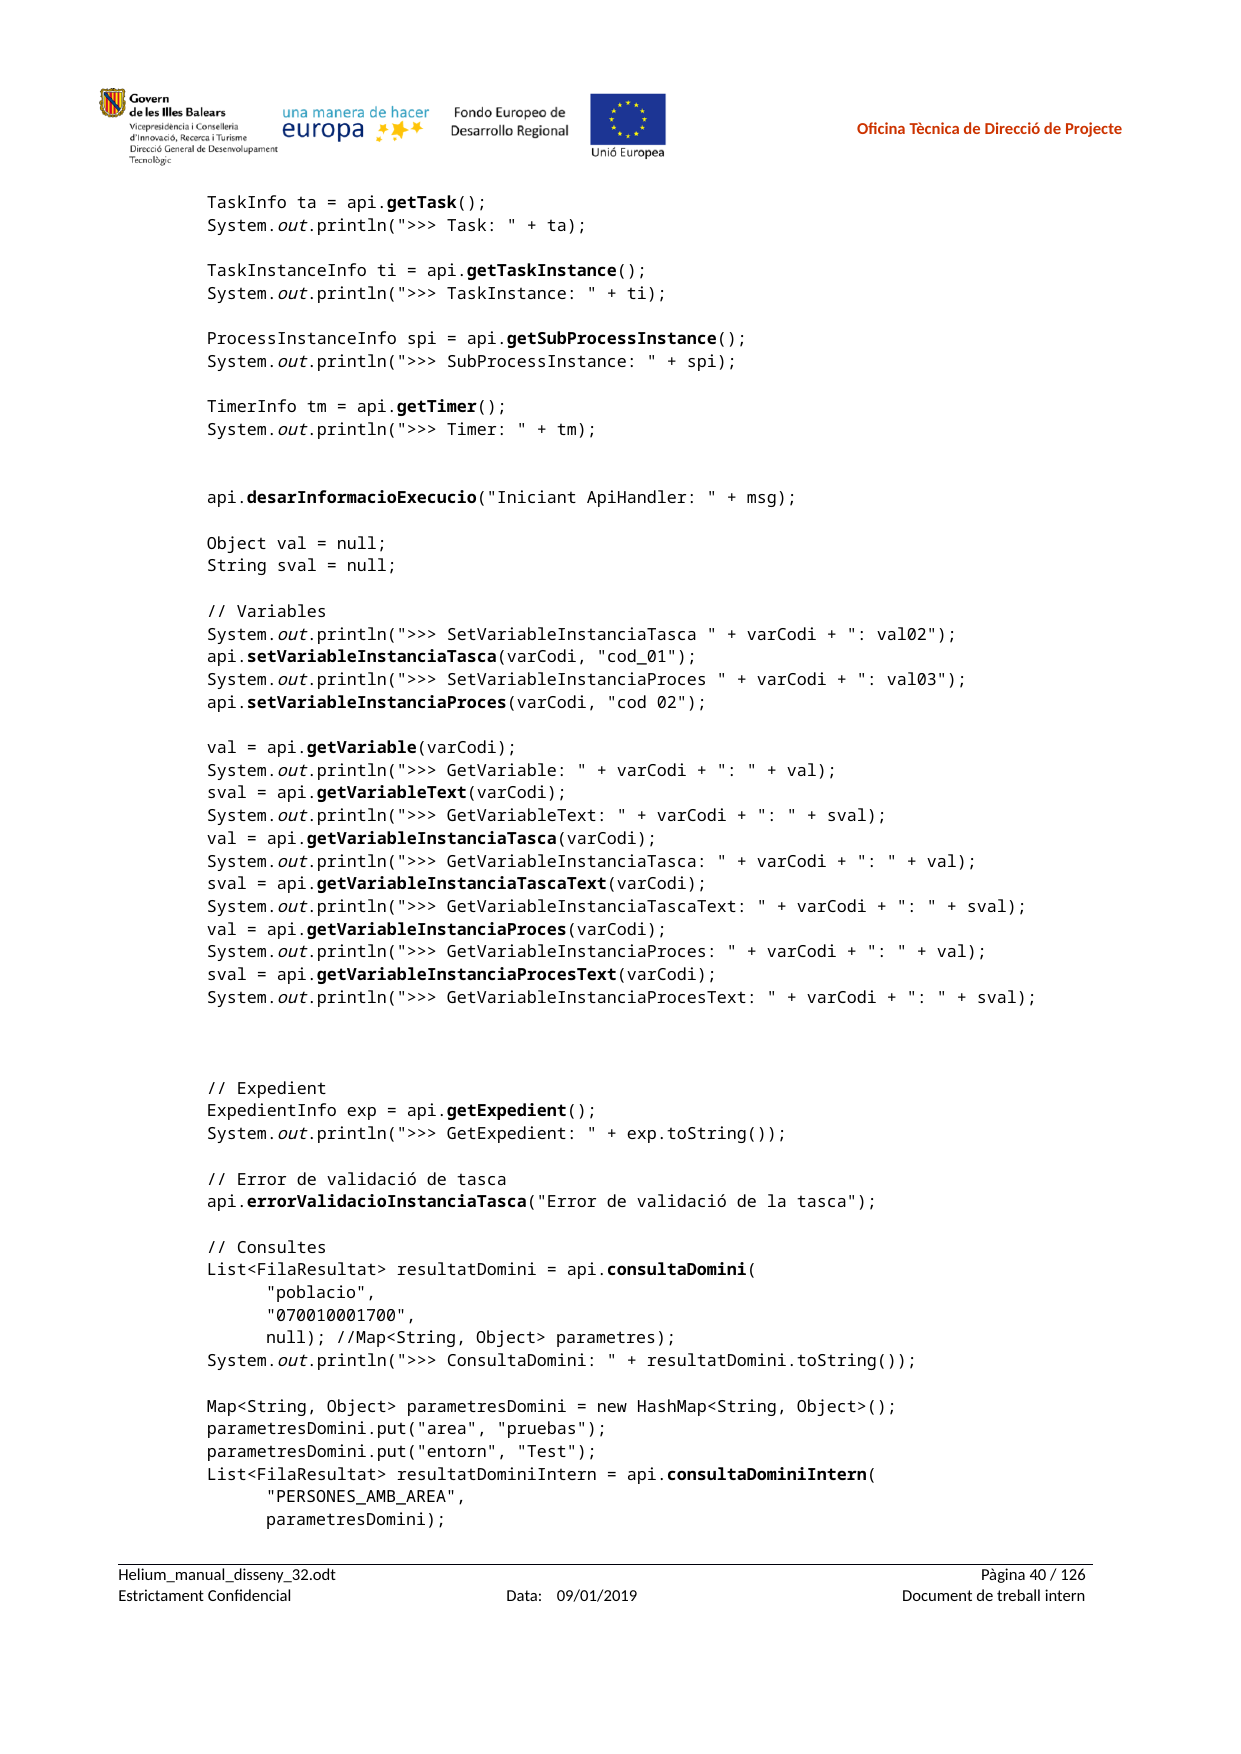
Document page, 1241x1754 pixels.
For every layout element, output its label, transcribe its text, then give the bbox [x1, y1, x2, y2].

text "070010001700", [118, 1303, 1122, 1326]
text api.desarInformacioExecucio("Iniciant ApiHandler: " + msg); [118, 486, 1122, 508]
text sval = api.getVariableInstanciaProcesText(varCodi); [118, 963, 1122, 985]
text // Error de validació de tasca [118, 1167, 1122, 1190]
text Map<String, Object> parametresDomini = new HashMap<String, Object>(); [118, 1394, 1122, 1417]
text System.out.println(">>> GetExpedient: " + exp.toString()); [118, 1122, 1122, 1144]
text System.out.println(">>> GetVariableInstanciaProces: " + varCodi + ": " + val); [118, 940, 1122, 963]
text api.errorValidacioInstanciaTasca("Error de validació de la tasca"); [118, 1190, 1122, 1212]
text parametresDomini.put("area", "pruebas"); [118, 1417, 1122, 1439]
text api.setVariableInstanciaProces(varCodi, "cod 02"); [118, 690, 1122, 713]
text sval = api.getVariableInstanciaTascaText(varCodi); [118, 872, 1122, 894]
text // Variables [118, 599, 1122, 622]
text String sval = null; [118, 554, 1122, 577]
text sval = api.getVariableText(varCodi); [118, 781, 1122, 804]
text List<FilaResultat> resultatDomini = api.consultaDomini( [118, 1258, 1122, 1281]
text parametresDomini); [118, 1508, 1122, 1530]
text System.out.println(">>> TaskInstance: " + ti); [118, 281, 1122, 304]
text TaskInstanceInfo ti = api.getTaskInstance(); [118, 259, 1122, 281]
text val = api.getVariableInstanciaProces(varCodi); [118, 917, 1122, 940]
text null); //Map<String, Object> parametres); [118, 1326, 1122, 1349]
text Object val = null; [118, 531, 1122, 554]
text System.out.println(">>> GetVariableInstanciaTasca: " + varCodi + ": " + val); [118, 849, 1122, 872]
text System.out.println(">>> Timer: " + tm); [118, 418, 1122, 440]
text ExpedientInfo exp = api.getExpedient(); [118, 1099, 1122, 1122]
text // Expedient [118, 1076, 1122, 1099]
text System.out.println(">>> GetVariable: " + varCodi + ": " + val); [118, 758, 1122, 781]
text System.out.println(">>> SetVariableInstanciaProces " + varCodi + ": val03"); [118, 667, 1122, 690]
text val = api.getVariable(varCodi); [118, 736, 1122, 758]
text TimerInfo tm = api.getTimer(); [118, 395, 1122, 418]
text ProcessInstanceInfo spi = api.getSubProcessInstance(); [118, 327, 1122, 349]
picture [99, 87, 668, 166]
text List<FilaResultat> resultatDominiIntern = api.consultaDominiIntern( [118, 1462, 1122, 1485]
text System.out.println(">>> Task: " + ta); [118, 213, 1122, 236]
text TaskInfo ta = api.getTask(); [118, 191, 1122, 213]
text // Consultes [118, 1235, 1122, 1258]
text System.out.println(">>> SetVariableInstanciaTasca " + varCodi + ": val02"); [118, 622, 1122, 645]
text System.out.println(">>> SubProcessInstance: " + spi); [118, 349, 1122, 372]
text System.out.println(">>> GetVariableInstanciaTascaText: " + varCodi + ": " + sval); [118, 894, 1122, 917]
text System.out.println(">>> GetVariableText: " + varCodi + ": " + sval); [118, 804, 1122, 826]
text api.setVariableInstanciaTasca(varCodi, "cod_01"); [118, 645, 1122, 667]
text System.out.println(">>> GetVariableInstanciaProcesText: " + varCodi + ": " + sval); [118, 985, 1122, 1008]
text "poblacio", [118, 1281, 1122, 1303]
text val = api.getVariableInstanciaTasca(varCodi); [118, 826, 1122, 849]
text "PERSONES_AMB_AREA", [118, 1485, 1122, 1508]
text System.out.println(">>> ConsultaDomini: " + resultatDomini.toString()); [118, 1349, 1122, 1371]
text parametresDomini.put("entorn", "Test"); [118, 1439, 1122, 1462]
